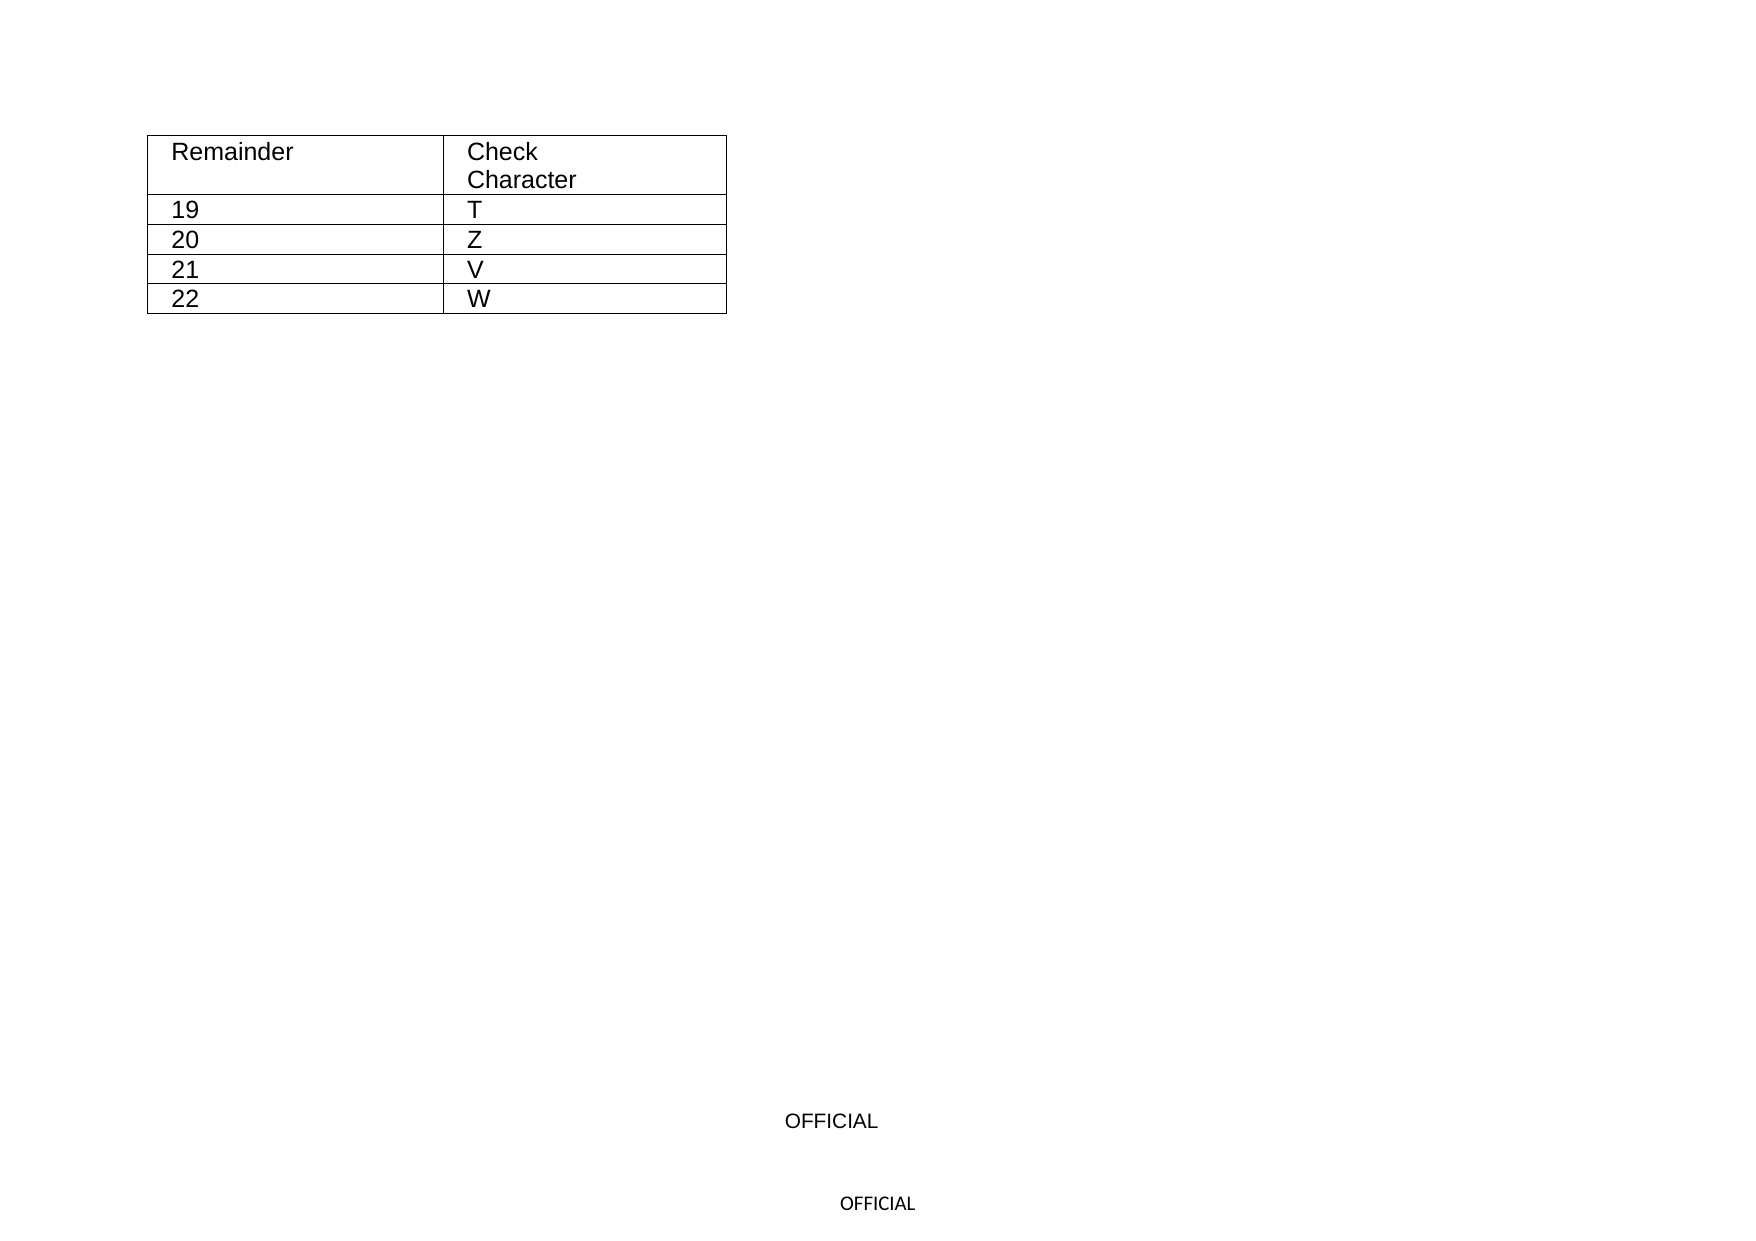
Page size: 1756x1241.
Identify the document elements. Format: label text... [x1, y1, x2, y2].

table_cell 19 [148, 195, 443, 224]
table_cell Z [444, 225, 726, 253]
table_cell T [444, 195, 726, 224]
table_cell W [444, 284, 726, 313]
table_cell 22 [148, 284, 443, 313]
table_cell V [444, 255, 726, 283]
table_cell 21 [148, 255, 443, 283]
table_cell 20 [148, 225, 443, 253]
table_header Remainder [148, 136, 443, 194]
table_header Check Character [444, 136, 726, 194]
